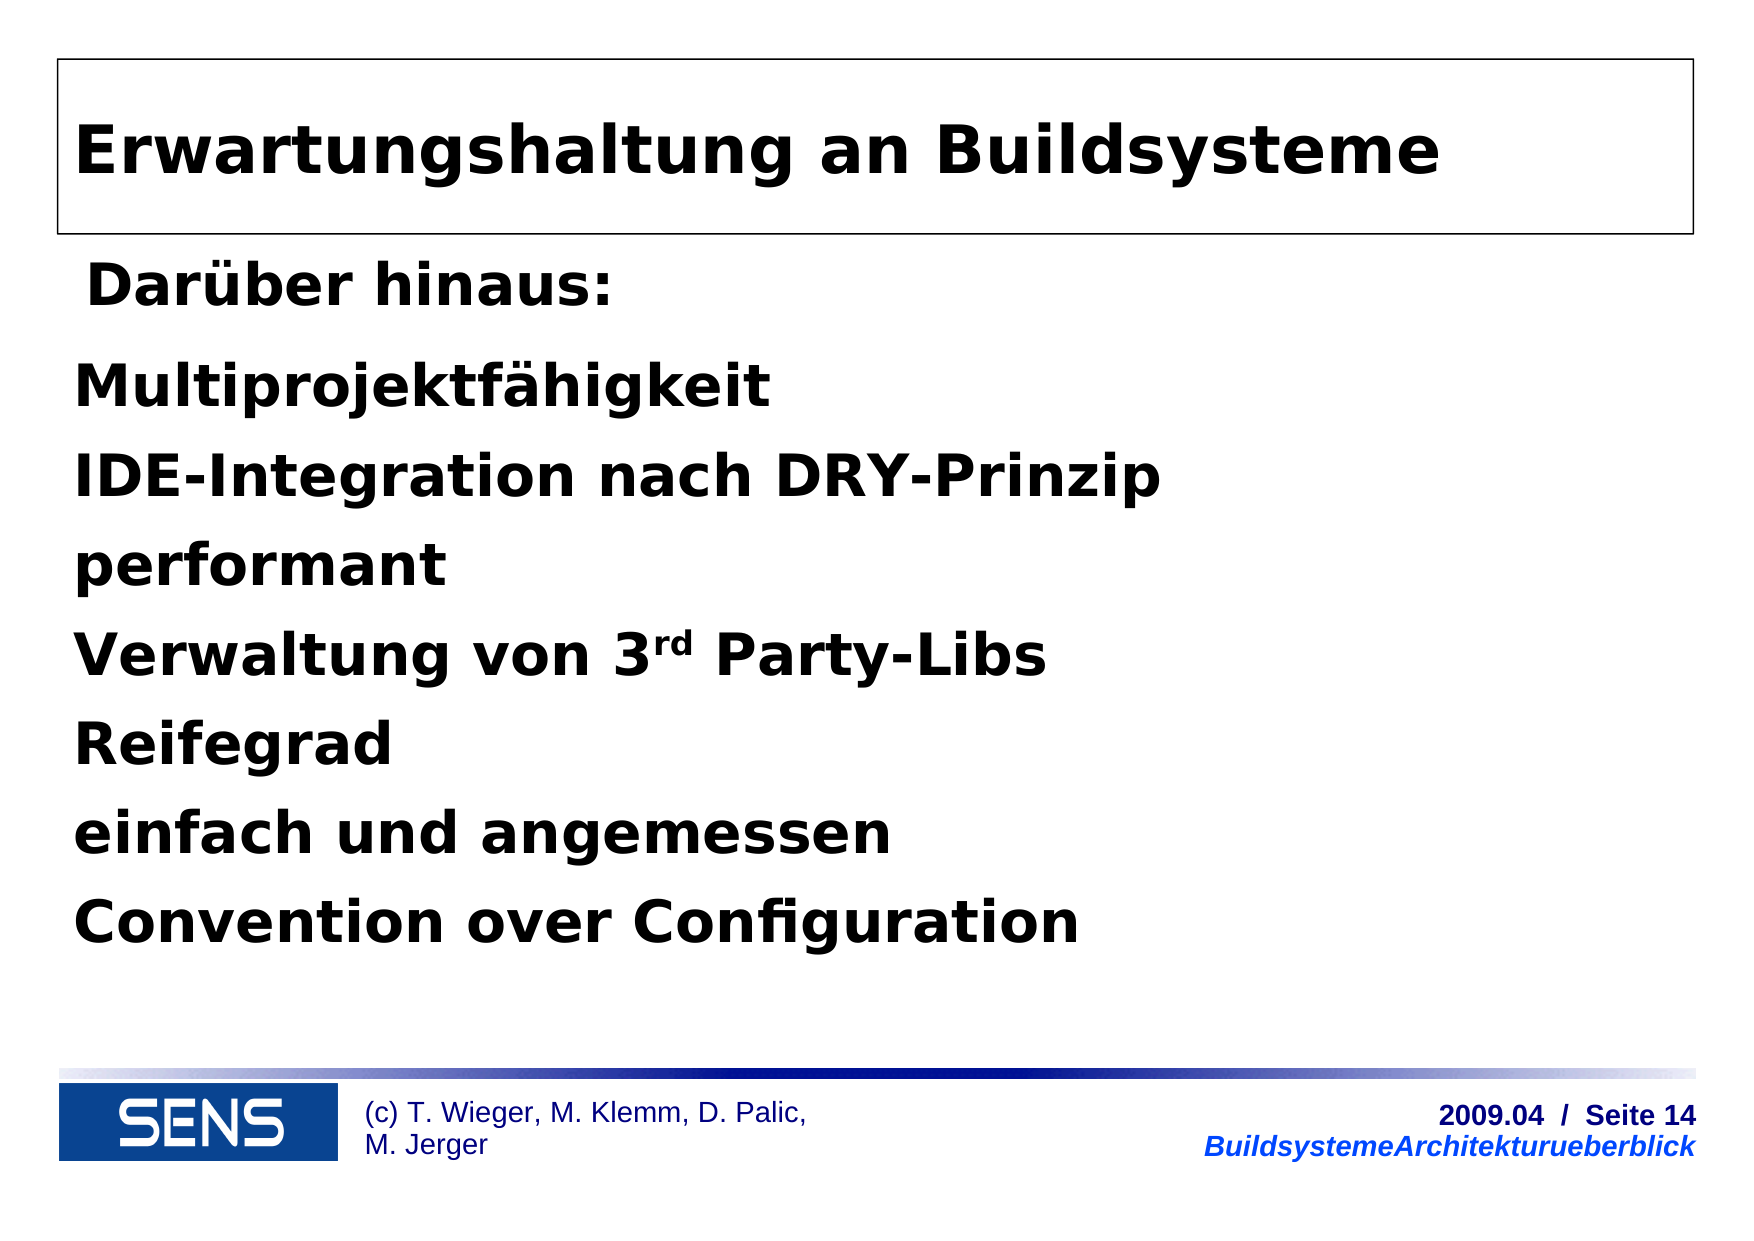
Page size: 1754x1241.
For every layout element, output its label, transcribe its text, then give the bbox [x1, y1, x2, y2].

picture [59, 1083, 338, 1161]
title Erwartungshaltung an Buildsysteme [73, 61, 1693, 241]
picture [59, 1068, 1696, 1079]
list Darüber hinaus: Multiprojektfähigkeit IDE-Integration nach DRY-Prinzip performant Verwaltung von 3rd Party-Libs Reifegrad einfach und angemessen Convention over Configuration [73, 250, 1696, 1017]
